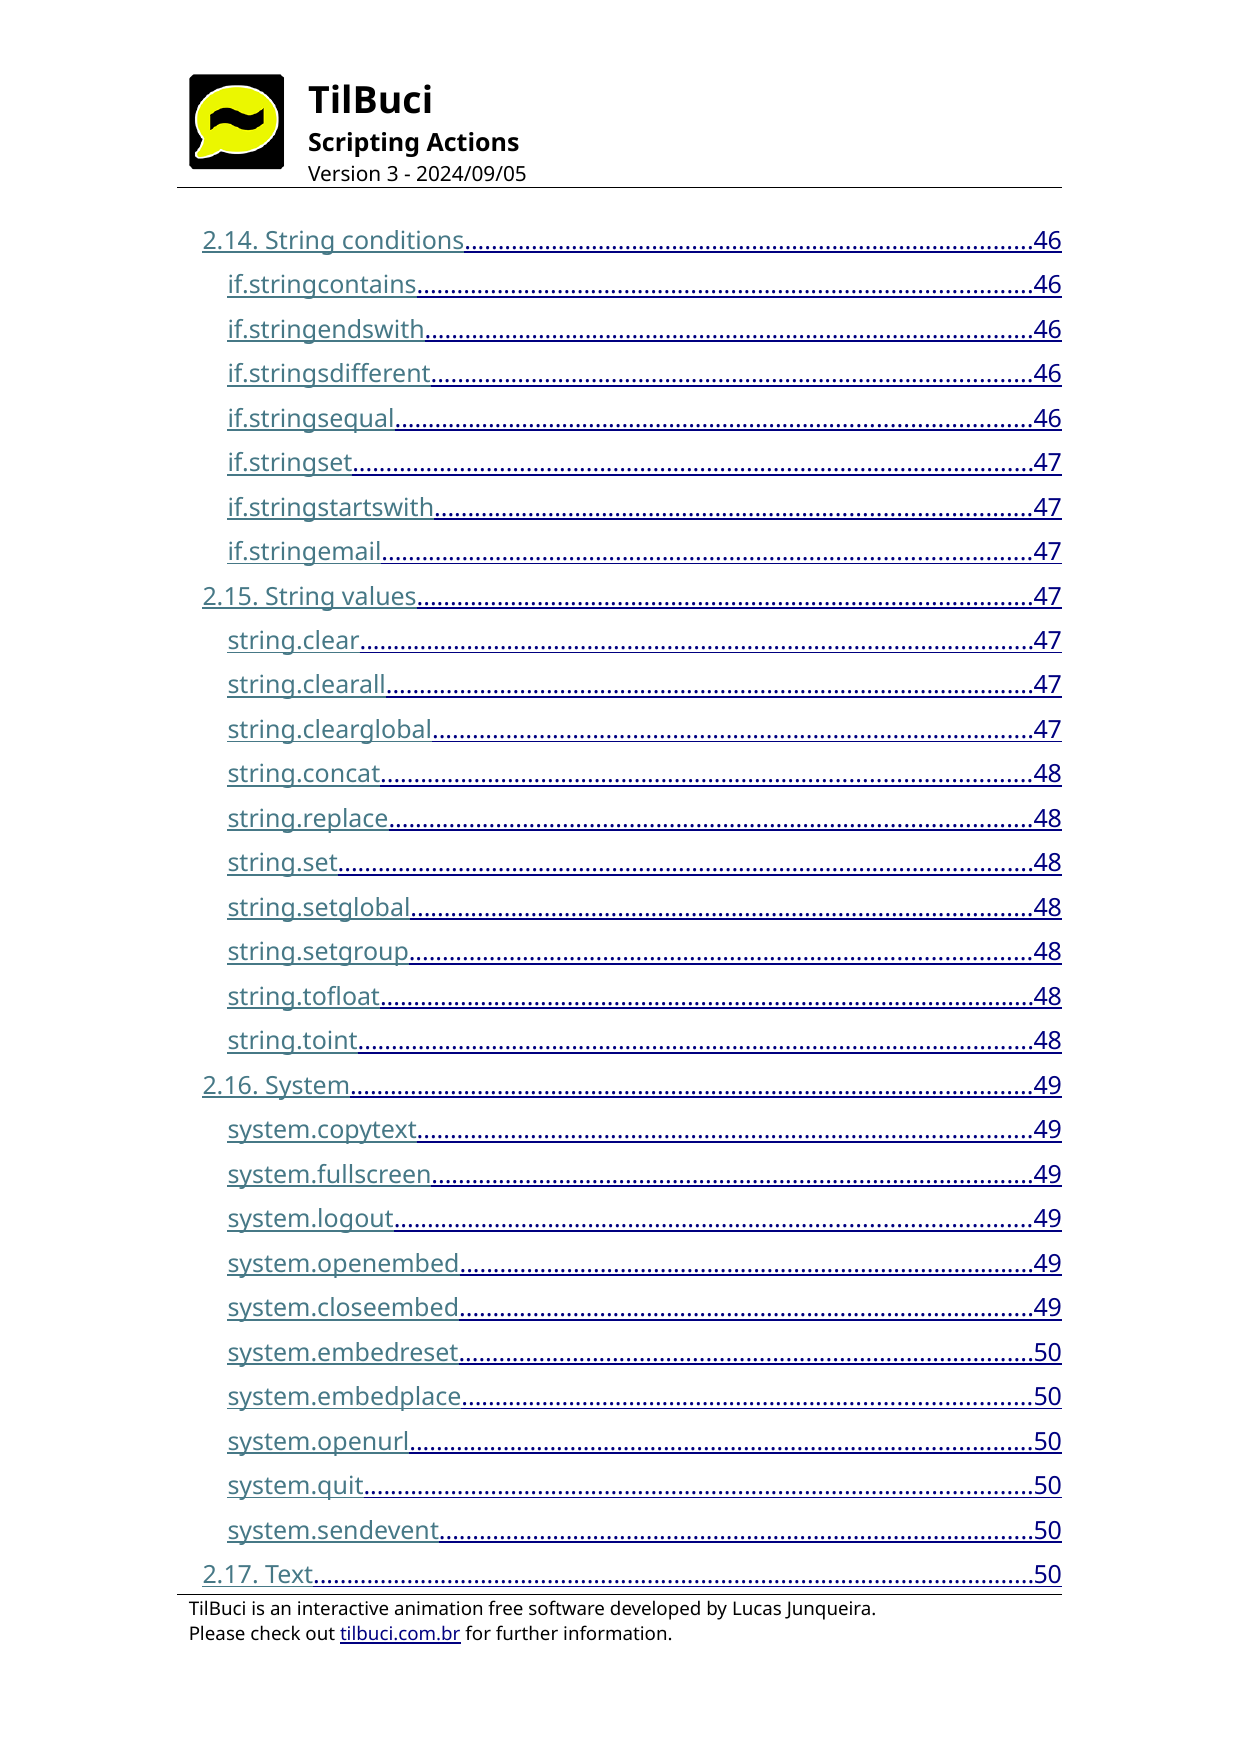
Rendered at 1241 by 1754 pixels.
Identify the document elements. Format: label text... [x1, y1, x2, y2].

text string.concat 48 [227, 756, 1063, 790]
text string.setgroup 48 [227, 934, 1063, 968]
text string.clearall 47 [227, 667, 1063, 701]
text system.openurl 50 [227, 1423, 1063, 1457]
text string.setglobal 48 [227, 889, 1063, 924]
text if.stringsequal 46 [227, 400, 1063, 434]
text if.stringstartswith 47 [227, 489, 1063, 523]
text system.embedplace 50 [227, 1379, 1063, 1413]
text if.stringsdifferent 46 [227, 356, 1063, 390]
text 2.16. System 49 [202, 1067, 1063, 1102]
text system.logout 49 [227, 1201, 1063, 1235]
text 2.15. String values 47 [202, 578, 1063, 612]
text system.sendevent 50 [227, 1512, 1063, 1546]
text if.stringemail 47 [227, 534, 1063, 568]
text system.embedreset 50 [227, 1334, 1063, 1368]
text system.quit 50 [227, 1468, 1063, 1502]
text string.set 48 [227, 845, 1063, 879]
text string.clear 47 [227, 623, 1063, 657]
text system.closeembed 49 [227, 1290, 1063, 1324]
text if.stringendswith 46 [227, 311, 1063, 345]
text 2.17. Text 50 [202, 1557, 1063, 1591]
text system.openembed 49 [227, 1245, 1063, 1279]
text if.stringset 47 [227, 445, 1063, 479]
text system.fullscreen 49 [227, 1156, 1063, 1191]
text 2.14. String conditions 46 [202, 222, 1063, 256]
text string.tofloat 48 [227, 978, 1063, 1013]
text if.stringcontains 46 [227, 267, 1063, 301]
text string.clearglobal 47 [227, 712, 1063, 746]
text string.replace 48 [227, 801, 1063, 835]
text system.copytext 49 [227, 1112, 1063, 1146]
text string.toint 48 [227, 1023, 1063, 1057]
